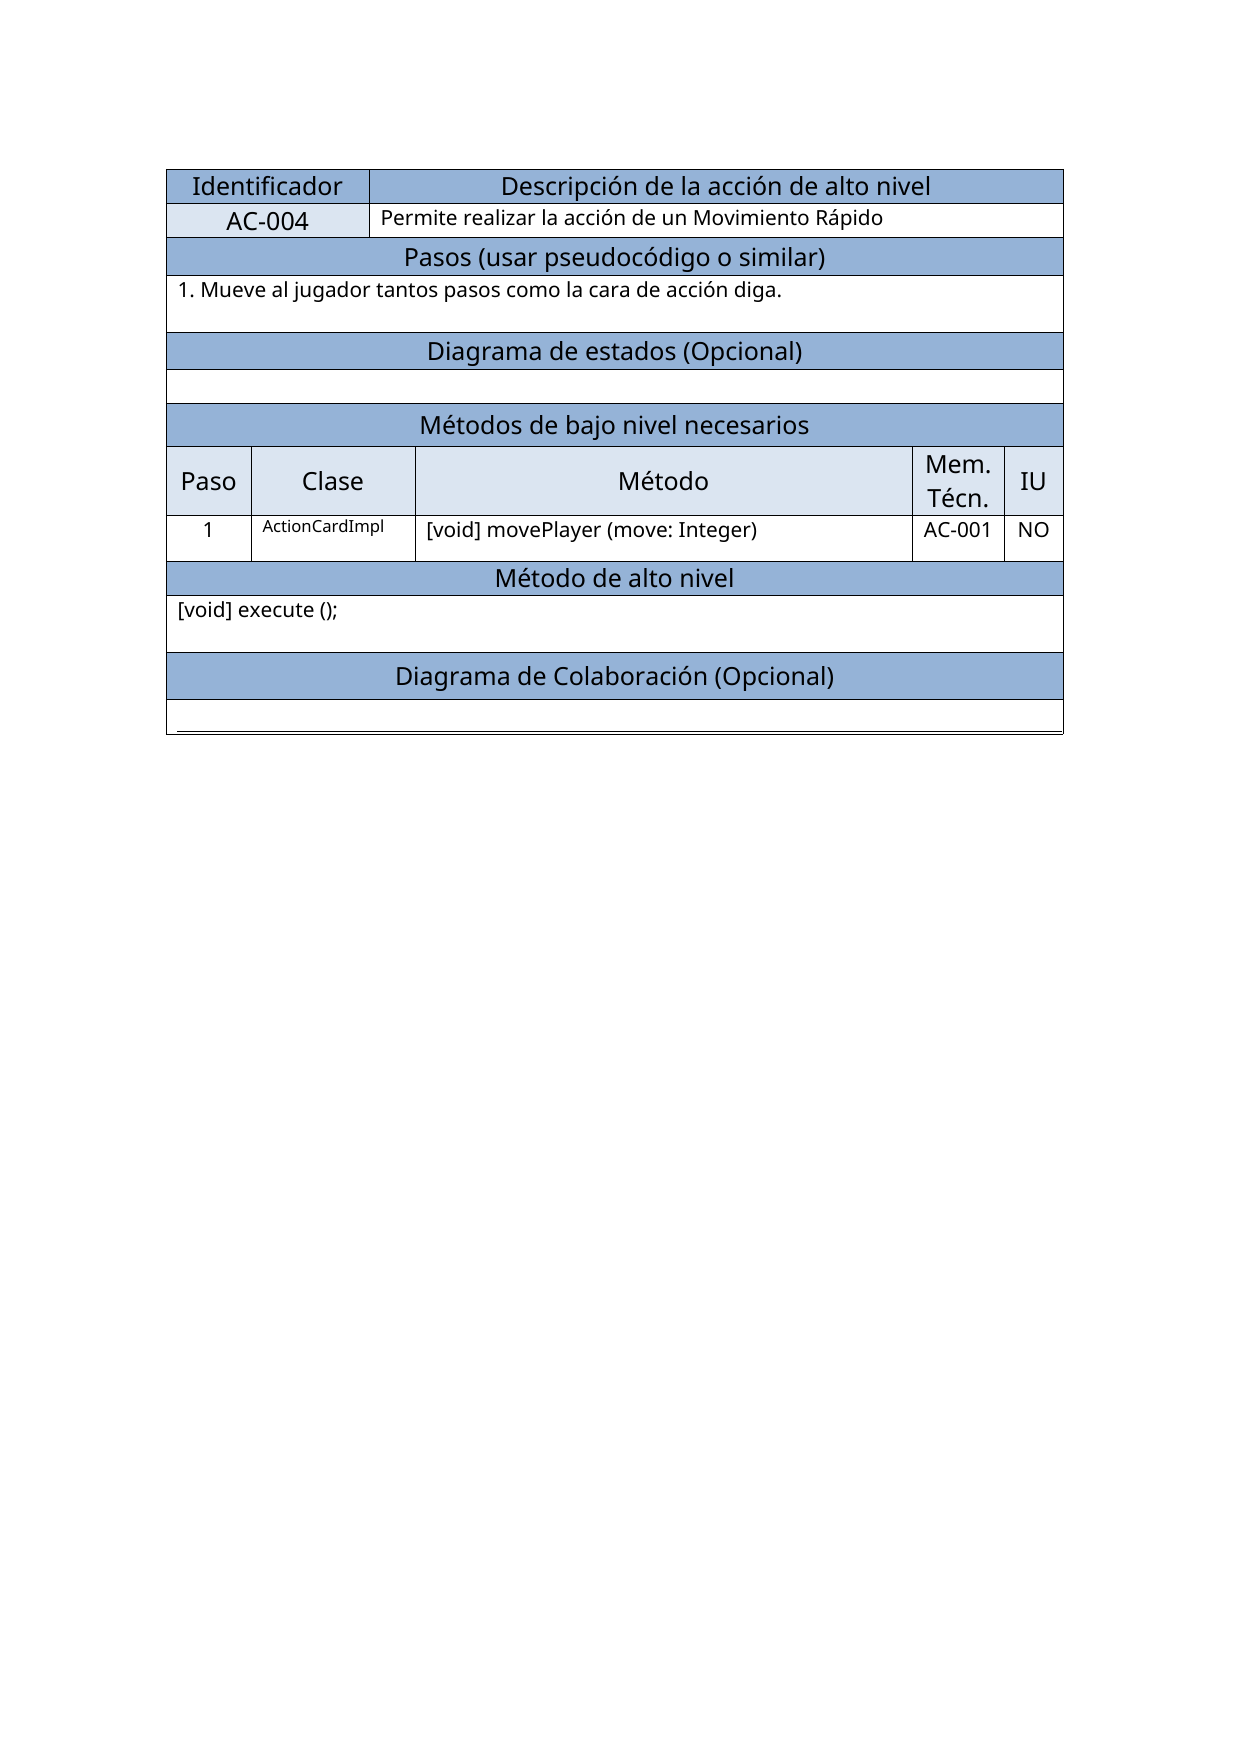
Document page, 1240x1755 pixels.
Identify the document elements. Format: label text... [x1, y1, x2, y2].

table_cell Método [416, 447, 912, 515]
table_cell [167, 700, 1063, 733]
table_cell NO [1005, 516, 1063, 561]
table_cell Paso [167, 447, 251, 515]
table_cell Diagrama de Colaboración (Opcional) [167, 653, 1063, 699]
table_cell Clase [252, 447, 415, 515]
table_cell Permite realizar la acción de un Movimiento Rápido [370, 204, 1063, 237]
table_cell Método de alto nivel [167, 562, 1063, 595]
table_cell Diagrama de estados (Opcional) [167, 333, 1063, 369]
table_cell ActionCardImpl [252, 516, 415, 561]
table_cell [void] execute (); [167, 596, 1063, 652]
table_cell Mem. Técn. [913, 447, 1004, 515]
table_cell AC-001 [913, 516, 1004, 561]
table_cell IU [1005, 447, 1063, 515]
table_cell 1 [167, 516, 251, 561]
table_cell Pasos (usar pseudocódigo o similar) [167, 238, 1063, 275]
table_header Identificador [167, 170, 369, 203]
table_cell AC-004 [167, 204, 369, 237]
table_cell [void] movePlayer (move: Integer) [416, 516, 912, 561]
table_cell [167, 370, 1063, 403]
table_cell Métodos de bajo nivel necesarios [167, 404, 1063, 446]
table_cell 1. Mueve al jugador tantos pasos como la cara de acción diga. [167, 276, 1063, 332]
table_header Descripción de la acción de alto nivel [370, 170, 1063, 203]
